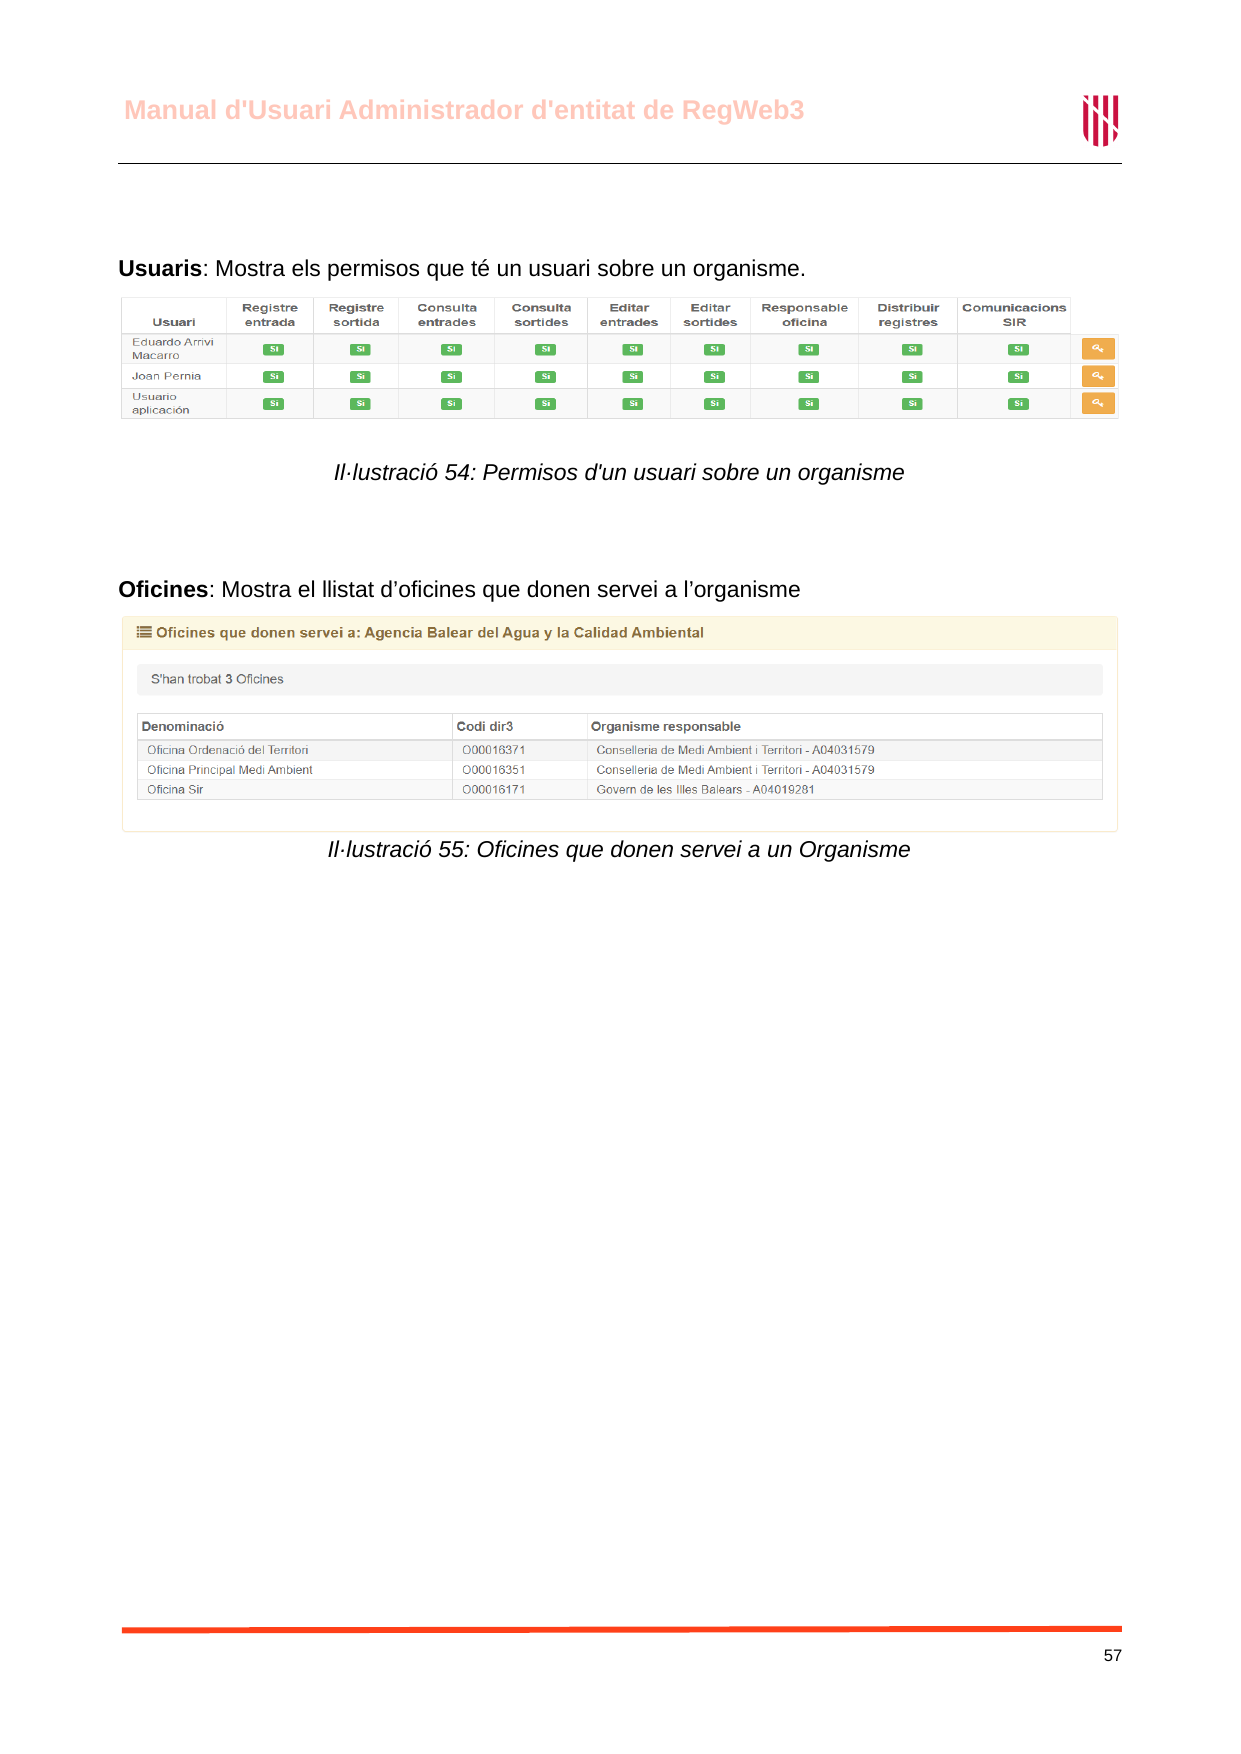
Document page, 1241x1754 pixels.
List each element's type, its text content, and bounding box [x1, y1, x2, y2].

text Il·lustració 54: Permisos d'un usuari sobre un organisme [118, 459, 1122, 486]
text Usuaris: Mostra els permisos que té un usuari sobre un organisme. [118, 254, 1122, 281]
text Oficines: Mostra el llistat d’oficines que donen servei a l’organisme [118, 576, 1122, 602]
text Il·lustració 55: Oficines que donen servei a un Organisme [118, 836, 1122, 862]
picture [1080, 93, 1121, 148]
